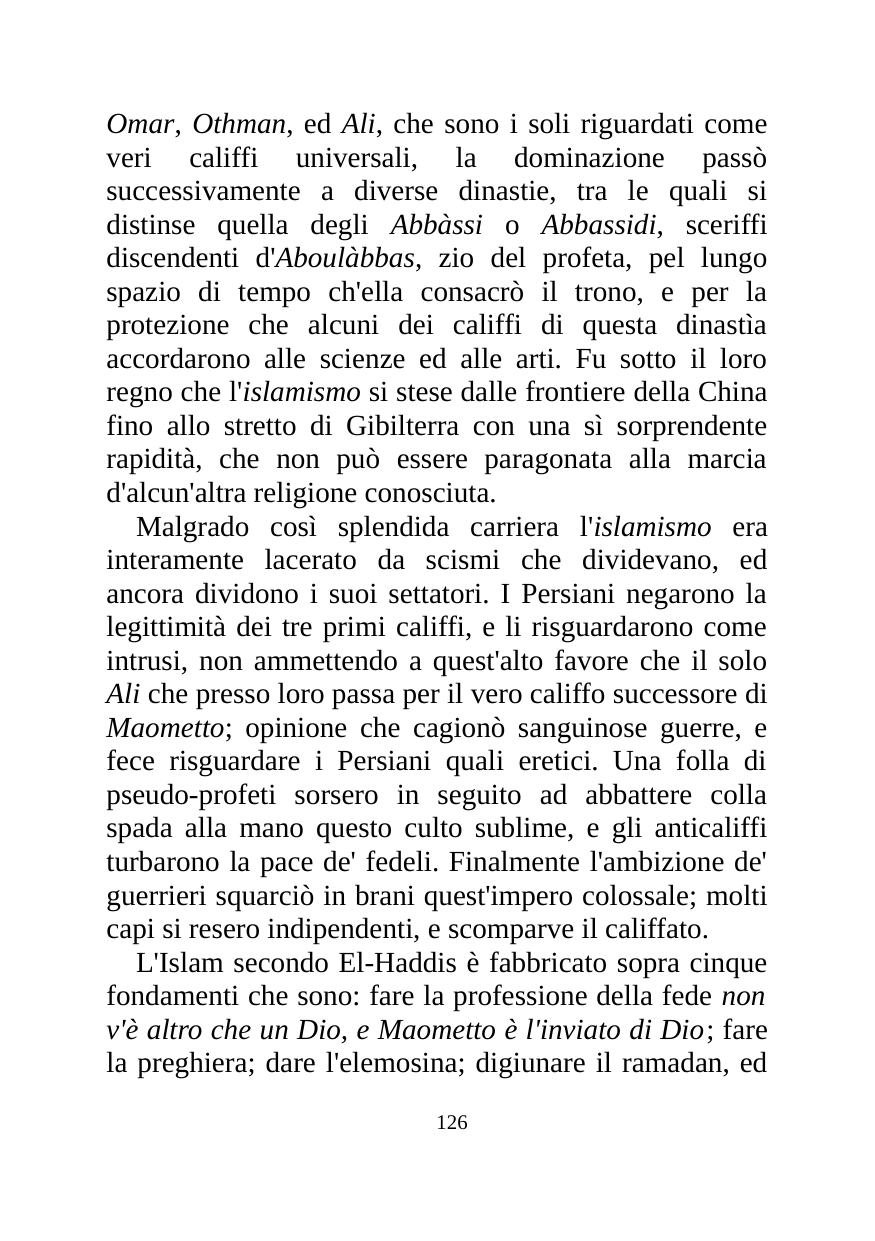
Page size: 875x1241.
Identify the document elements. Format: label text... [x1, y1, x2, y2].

text Malgrado così splendida carriera l'islamismo era interamente lacerato da scismi che dividevano, ed ancora dividono i suoi settatori. I Persiani negarono la legittimità dei tre primi califfi, e li risguardarono come intrusi, non ammettendo a quest'alto favore che il solo Ali che presso loro passa per il vero califfo successore di Maometto; opinione che cagionò sanguinose guerre, e fece risguardare i Persiani quali eretici. Una folla di pseudo-profeti sorsero in seguito ad abbattere colla spada alla mano questo culto sublime, e gli anticaliffi turbarono la pace de' fedeli. Finalmente l'ambizione de' guerrieri squarciò in brani quest'impero colossale; molti capi si resero indipendenti, e scomparve il califfato. [106, 509, 768, 945]
text Omar, Othman, ed Ali, che sono i soli riguardati come veri califfi universali, la dominazione passò successivamente a diverse dinastie, tra le quali si distinse quella degli Abbàssi o Abbassidi, sceriffi discendenti d'Aboulàbbas, zio del profeta, pel lungo spazio di tempo ch'ella consacrò il trono, e per la protezione che alcuni dei califfi di questa dinastìa accordarono alle scienze ed alle arti. Fu sotto il loro regno che l'islamismo si stese dalle frontiere della China fino allo stretto di Gibilterra con una sì sorprendente rapidità, che non può essere paragonata alla marcia d'alcun'altra religione conosciuta. [106, 106, 768, 509]
text L'Islam secondo El-Haddis è fabbricato sopra cinque fondamenti che sono: fare la professione della fede non v'è altro che un Dio, e Maometto è l'inviato di Dio; fare la preghiera; dare l'elemosina; digiunare il ramadan, ed [106, 945, 768, 1079]
